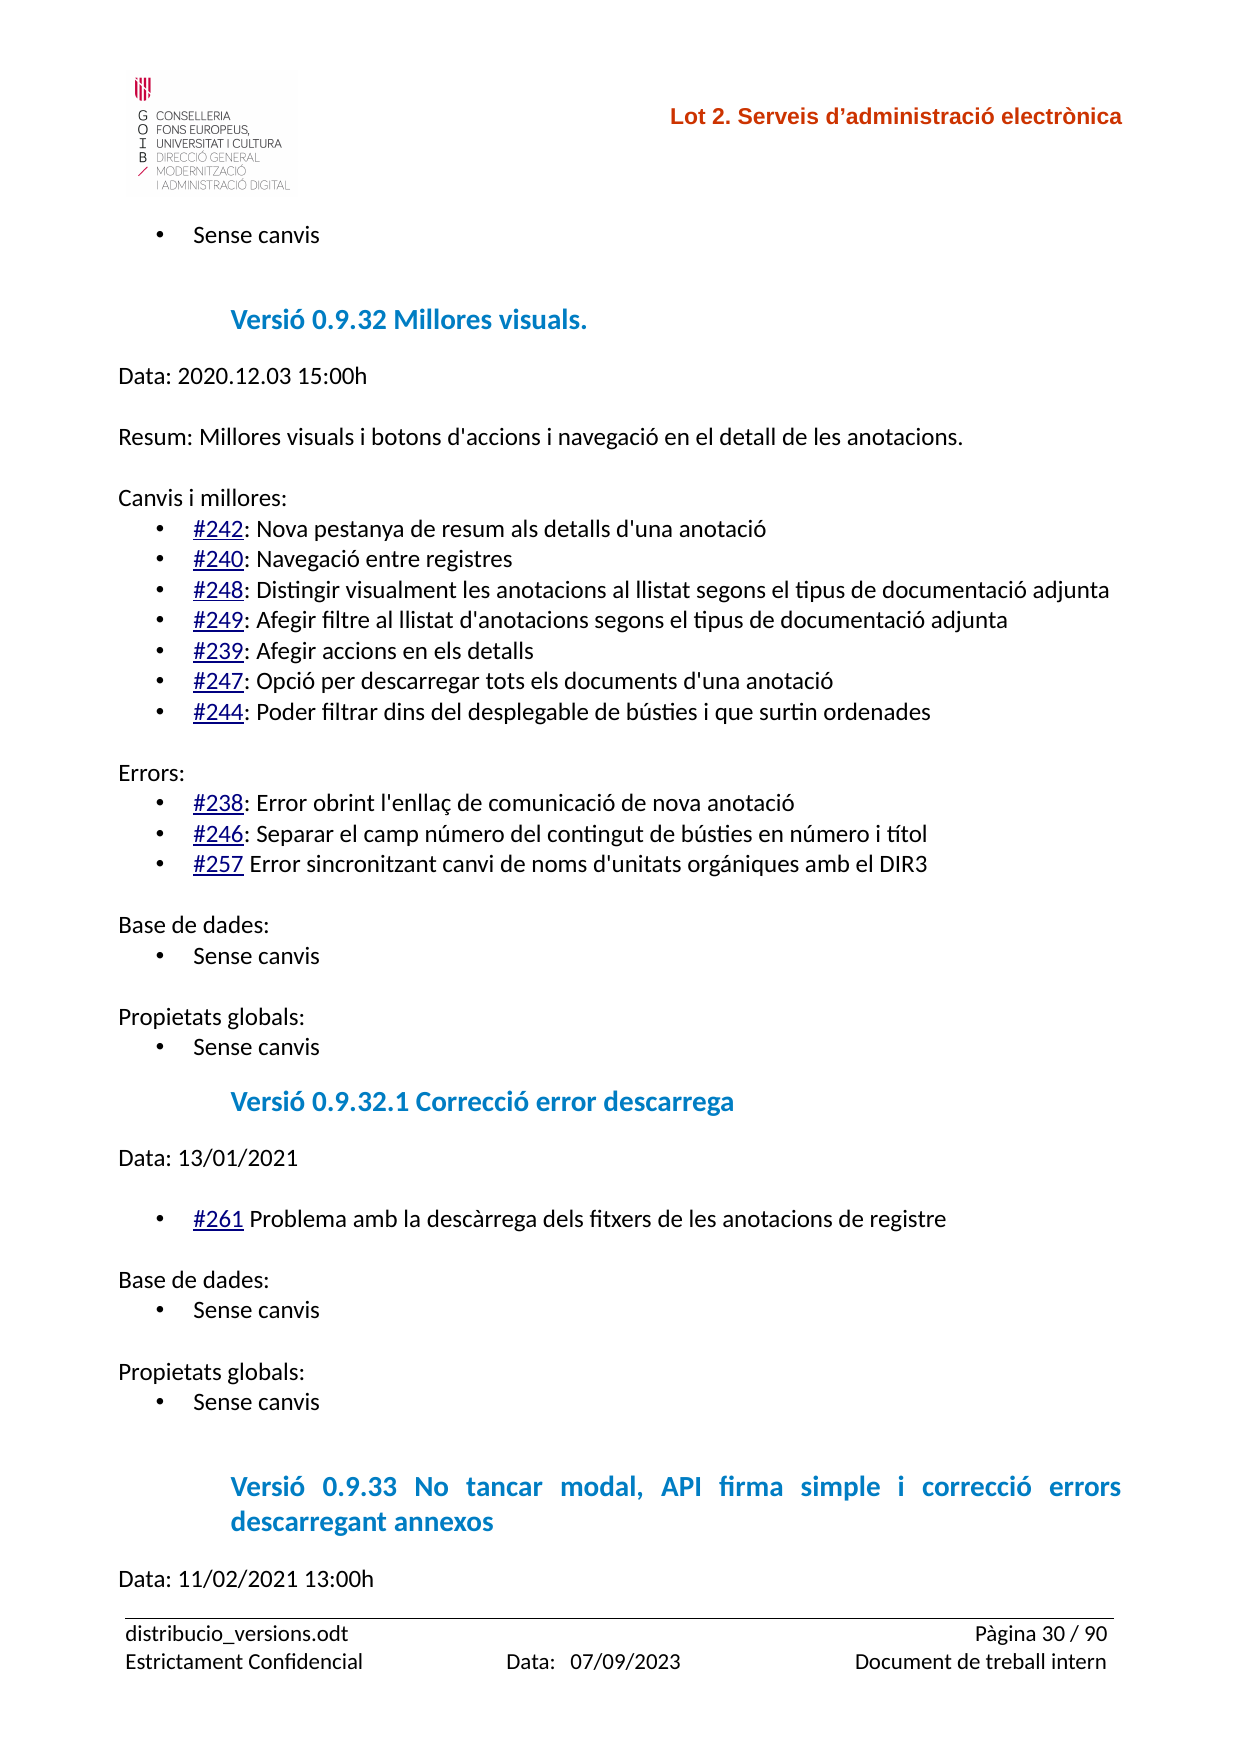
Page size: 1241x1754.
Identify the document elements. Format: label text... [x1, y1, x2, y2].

text Data: 11/02/2021 13:00h [118, 1563, 1122, 1593]
list #240: Navegació entre registres [156, 543, 1122, 574]
list #249: Afegir filtre al llistat d'anotacions segons el tipus de documentació adjunta [156, 604, 1122, 635]
text Data: 13/01/2021 [118, 1142, 1122, 1172]
list Sense canvis [156, 219, 1122, 250]
subtitle Versió 0.9.33 No tancar modal, API firma simple i correcció errors descarregant annexos [153, 1468, 1122, 1539]
text Base de dades: [118, 909, 1122, 940]
picture [126, 70, 299, 197]
text Propietats globals: [118, 1356, 1122, 1386]
list #246: Separar el camp número del contingut de bústies en número i títol [156, 818, 1122, 848]
list #239: Afegir accions en els detalls [156, 635, 1122, 665]
text Propietats globals: [118, 1001, 1122, 1032]
subtitle Versió 0.9.32.1 Correcció error descarrega [153, 1083, 1122, 1118]
list #248: Distingir visualment les anotacions al llistat segons el tipus de documentació adjunta [156, 574, 1122, 604]
list Sense canvis [156, 1032, 1122, 1062]
list #247: Opció per descarregar tots els documents d'una anotació [156, 665, 1122, 696]
list #242: Nova pestanya de resum als detalls d'una anotació [156, 513, 1122, 543]
list #244: Poder filtrar dins del desplegable de bústies i que surtin ordenades [156, 696, 1122, 726]
list #238: Error obrint l'enllaç de comunicació de nova anotació [156, 787, 1122, 818]
text Data: 2020.12.03 15:00h [118, 360, 1122, 391]
text Canvis i millores: [118, 482, 1122, 513]
list Sense canvis [156, 1294, 1122, 1325]
list Sense canvis [156, 940, 1122, 971]
text Base de dades: [118, 1264, 1122, 1294]
list #257 Error sincronitzant canvi de noms d'unitats orgániques amb el DIR3 [156, 848, 1122, 879]
text Errors: [118, 757, 1122, 787]
subtitle Versió 0.9.32 Millores visuals. [153, 301, 1122, 336]
text Resum: Millores visuals i botons d'accions i navegació en el detall de les anotacions. [118, 421, 1122, 452]
list Sense canvis [156, 1386, 1122, 1417]
list #261 Problema amb la descàrrega dels fitxers de les anotacions de registre [156, 1203, 1122, 1233]
